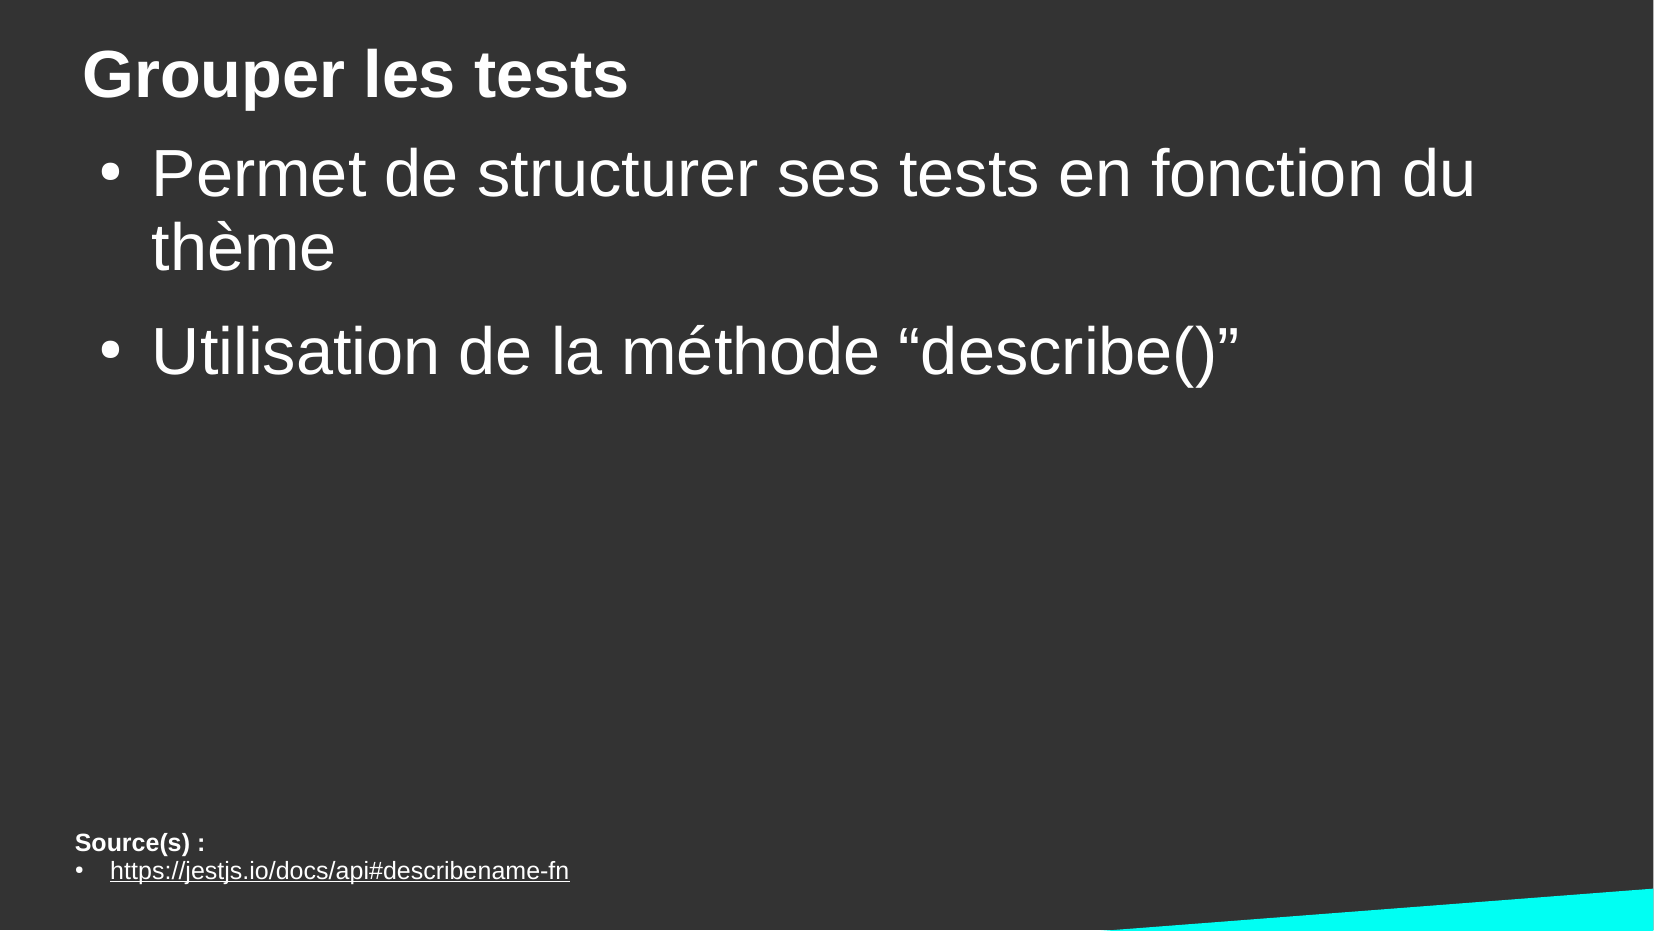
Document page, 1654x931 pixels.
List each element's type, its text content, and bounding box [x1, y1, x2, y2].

text_box Source(s) : https://jestjs.io/docs/api#describename-fn [60, 821, 1546, 906]
text_box [1100, 888, 1654, 931]
list Permet de structurer ses tests en fonction du thème Utilisation de la méthode “describe()” [80, 135, 1620, 497]
title Grouper les tests [82, 37, 1571, 112]
